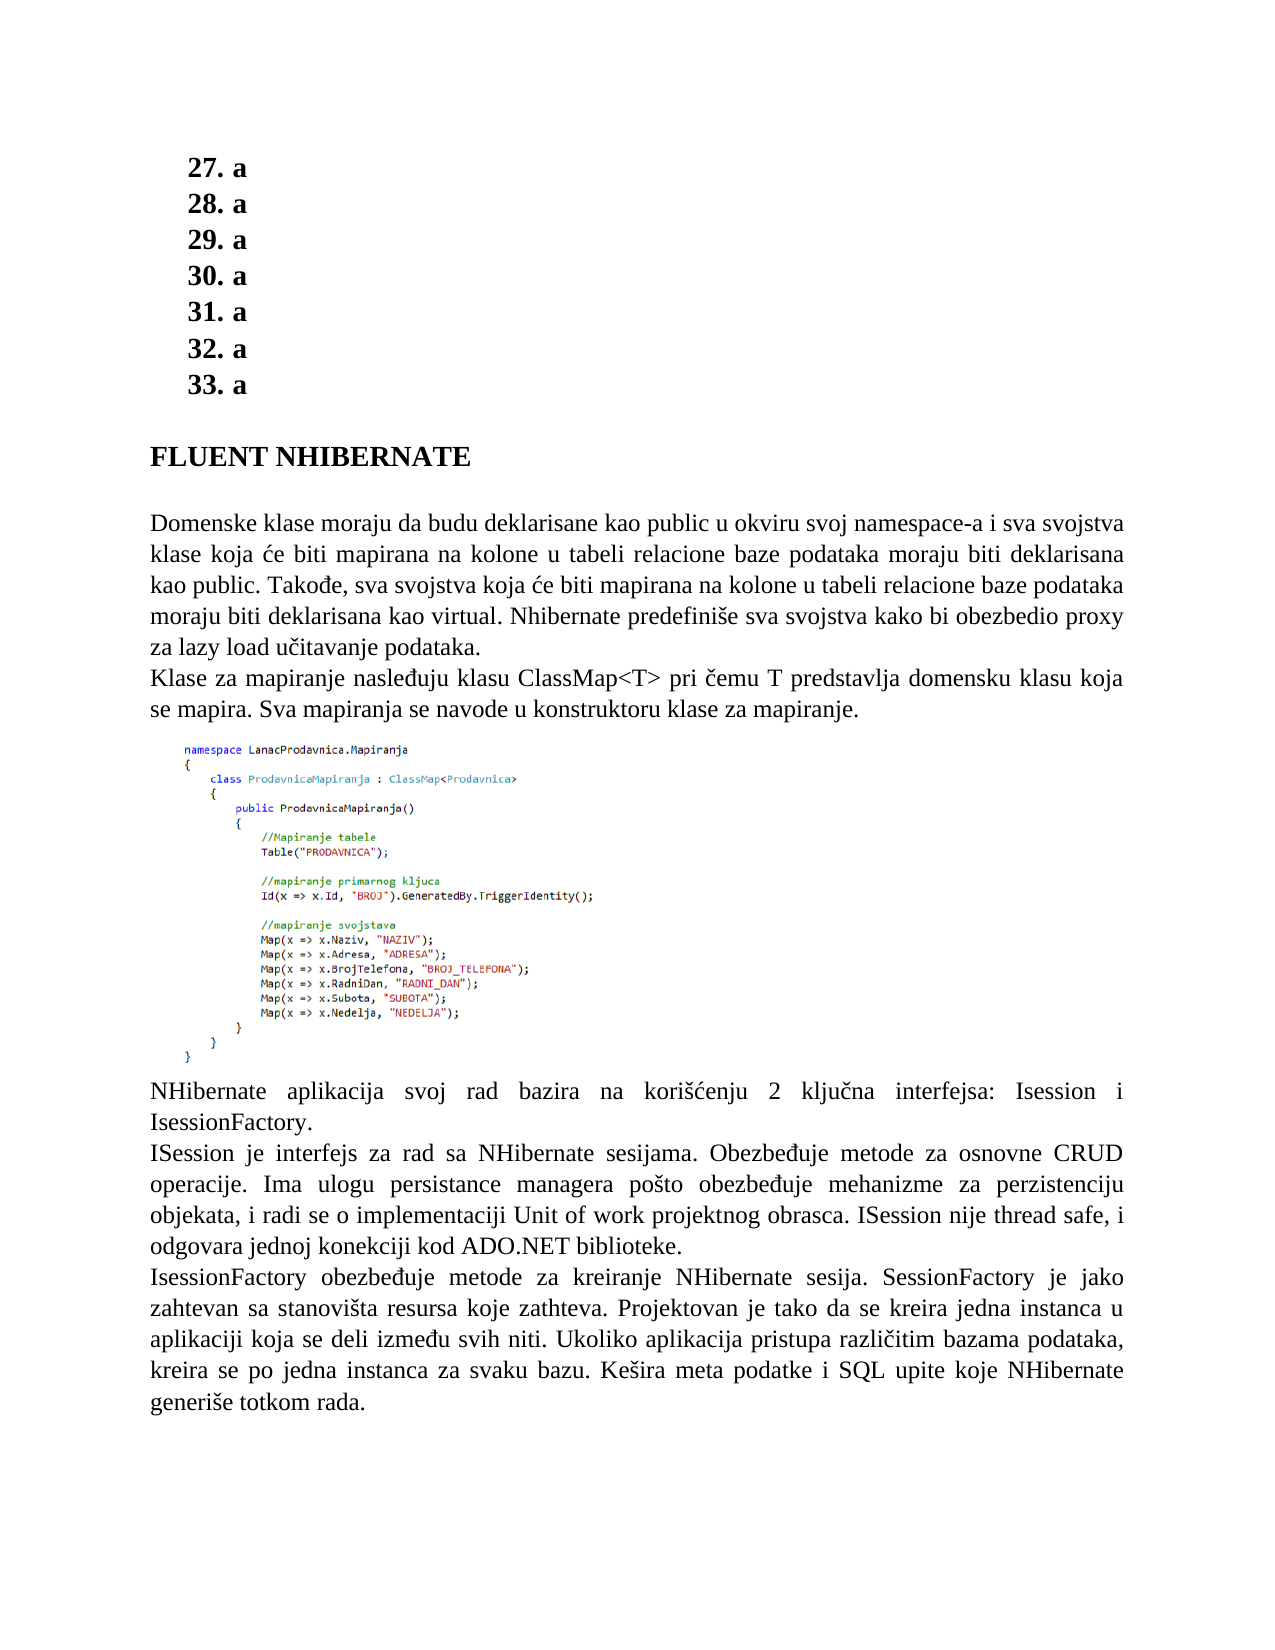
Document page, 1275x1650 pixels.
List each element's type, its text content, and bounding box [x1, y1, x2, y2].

list a [187, 186, 1125, 220]
list a [187, 367, 1125, 400]
list ISession je interfejs za rad sa NHibernate sesijama. Obezbeđuje metode za osnovne CRUD operacije. Ima ulogu persistance managera pošto obezbeđuje mehanizme za perzistenciju objekata, i radi se o implementaciji Unit of work projektnog obrasca. ISession nije thread safe, i odgovara jednoj konekciji kod ADO.NET biblioteke. [150, 1138, 1125, 1260]
list Domenske klase moraju da budu deklarisane kao public u okviru svoj namespace-a i sva svojstva klase koja će biti mapirana na kolone u tabeli relacione baze podataka moraju biti deklarisana kao public. Takođe, sva svojstva koja će biti mapirana na kolone u tabeli relacione baze podataka moraju biti deklarisana kao virtual. Nhibernate predefiniše sva svojstva kako bi obezbedio proxy za lazy load učitavanje podataka. [150, 508, 1125, 661]
picture [184, 735, 597, 1072]
list FLUENT NHIBERNATE [150, 439, 1125, 473]
list IsessionFactory obezbeđuje metode za kreiranje NHibernate sesija. SessionFactory je jako zahtevan sa stanovišta resursa koje zathteva. Projektovan je tako da se kreira jedna instanca u aplikaciji koja se deli između svih niti. Ukoliko aplikacija pristupa različitim bazama podataka, kreira se po jedna instanca za svaku bazu. Kešira meta podatke i SQL upite koje NHibernate generiše totkom rada. [150, 1262, 1125, 1415]
list a [187, 294, 1125, 328]
list NHibernate aplikacija svoj rad bazira na korišćenju 2 ključna interfejsa: Isession i IsessionFactory. [150, 726, 1125, 1136]
list a [187, 331, 1125, 364]
list Klase za mapiranje nasleđuju klasu ClassMap<T> pri čemu T predstavlja domensku klasu koja se mapira. Sva mapiranja se navode u konstruktoru klase za mapiranje. [150, 663, 1125, 723]
list a [187, 222, 1125, 256]
list a [187, 258, 1125, 292]
list a [187, 150, 1125, 183]
